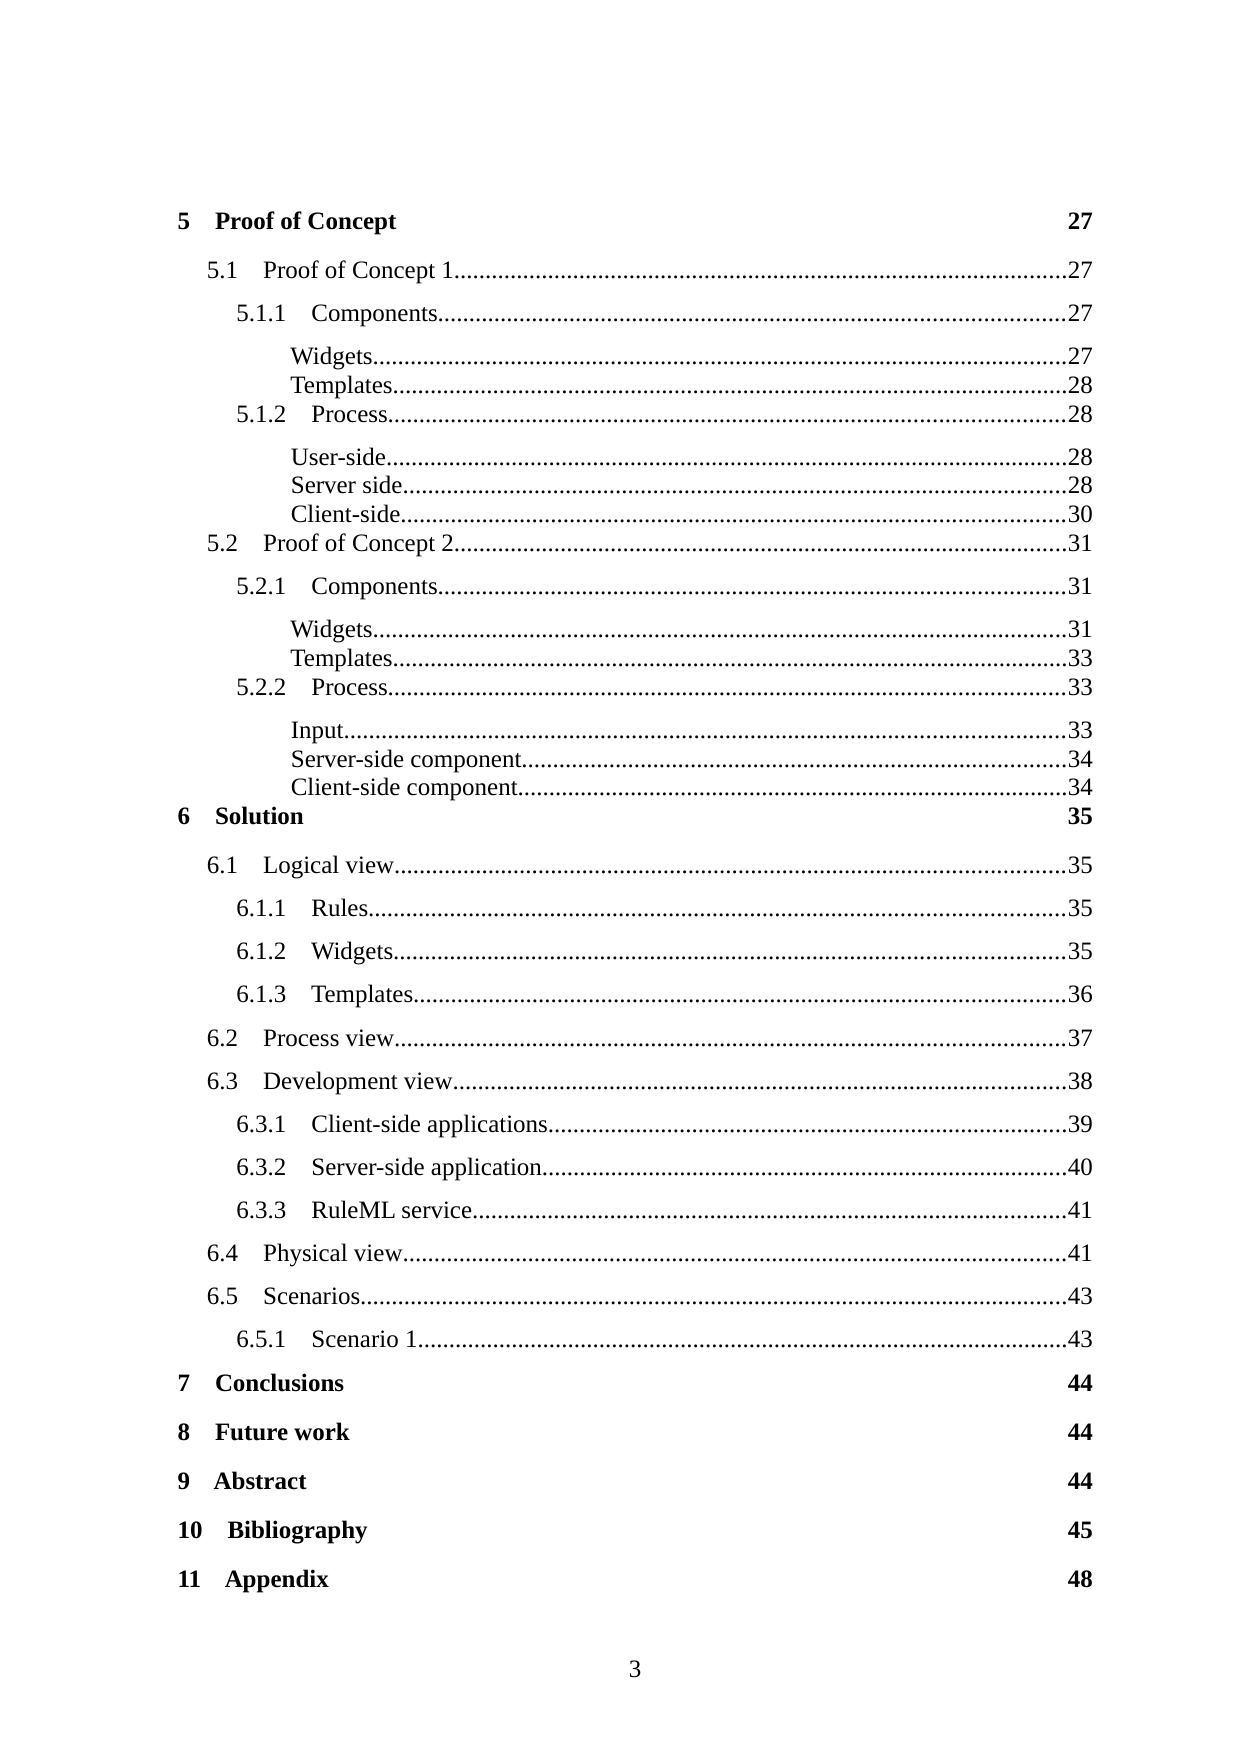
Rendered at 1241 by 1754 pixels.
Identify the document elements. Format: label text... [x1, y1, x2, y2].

text 6.1 Logical view 35 [207, 850, 1093, 879]
text 5 Proof of Concept 27 [177, 206, 1093, 234]
text 8 Future work 44 [177, 1417, 1093, 1446]
text 5.1 Proof of Concept 1 27 [207, 255, 1093, 284]
text 6.1.2 Widgets 35 [236, 936, 1093, 965]
text 5.2.2 Process 33 [236, 672, 1093, 701]
text 11 Appendix 48 [177, 1564, 1093, 1593]
text 6 Solution 35 [177, 801, 1093, 830]
text Templates 28 [266, 370, 1093, 399]
text Server-side component 34 [266, 744, 1093, 772]
text 6.3.1 Client-side applications 39 [236, 1109, 1093, 1138]
text Widgets 27 [266, 341, 1093, 370]
text 5.2 Proof of Concept 2 31 [207, 528, 1093, 557]
text 9 Abstract 44 [177, 1466, 1093, 1494]
text 5.1.1 Components 27 [236, 298, 1093, 327]
text Widgets 31 [266, 614, 1093, 643]
text 5.1.2 Process 28 [236, 399, 1093, 427]
text User-side 28 [266, 442, 1093, 471]
text Client-side component 34 [266, 772, 1093, 801]
text Server side 28 [266, 471, 1093, 499]
text 6.1.3 Templates 36 [236, 979, 1093, 1008]
text 6.5.1 Scenario 1 43 [236, 1324, 1093, 1353]
text 7 Conclusions 44 [177, 1368, 1093, 1396]
text 6.1.1 Rules 35 [236, 893, 1093, 922]
text 6.4 Physical view 41 [207, 1238, 1093, 1267]
text 6.2 Process view 37 [207, 1023, 1093, 1051]
text 5.2.1 Components 31 [236, 571, 1093, 600]
text 6.5 Scenarios 43 [207, 1281, 1093, 1310]
text Client-side 30 [266, 499, 1093, 528]
text Input 33 [266, 715, 1093, 744]
text Templates 33 [266, 643, 1093, 672]
text 6.3.2 Server-side application 40 [236, 1152, 1093, 1181]
text 6.3.3 RuleML service 41 [236, 1195, 1093, 1224]
text 10 Bibliography 45 [177, 1515, 1093, 1544]
text 6.3 Development view 38 [207, 1066, 1093, 1094]
